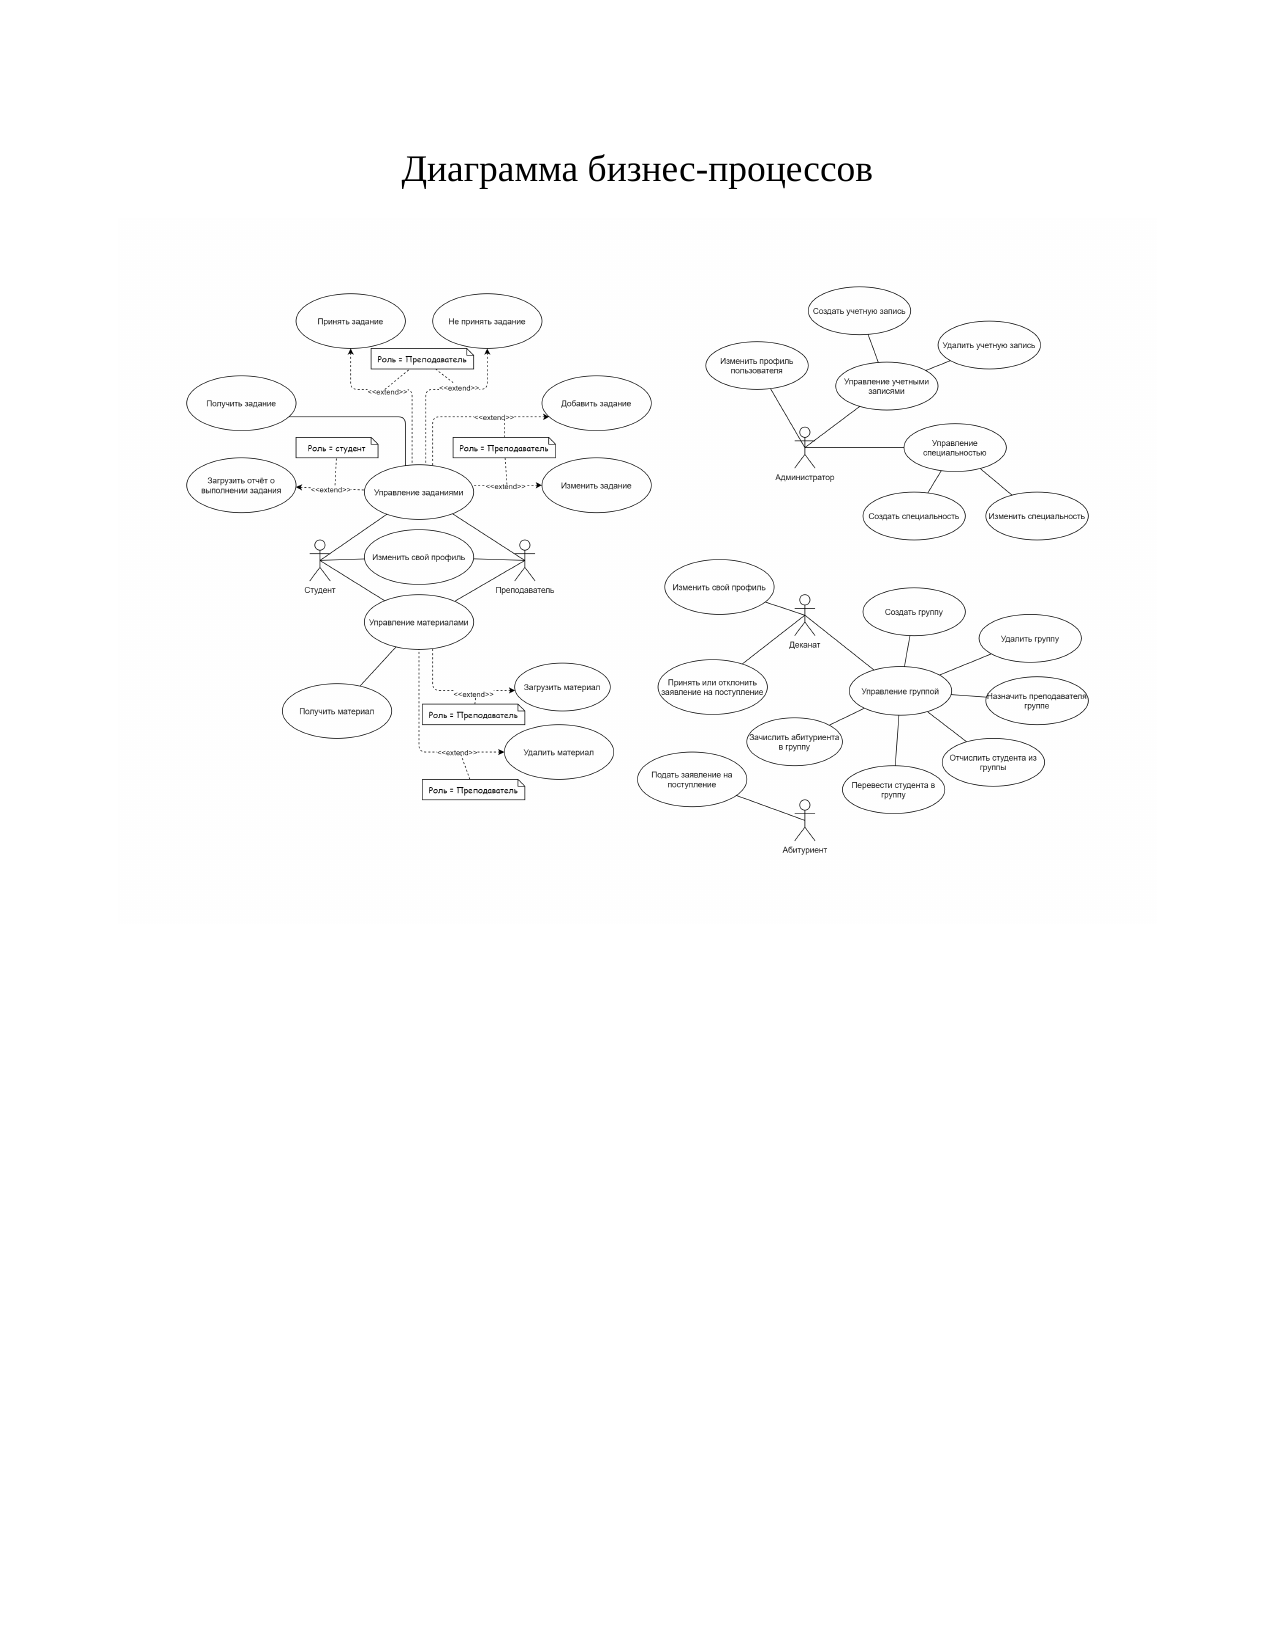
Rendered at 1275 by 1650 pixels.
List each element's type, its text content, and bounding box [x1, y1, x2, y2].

picture [118, 218, 1157, 924]
text Диаграмма бизнес-процессов [118, 147, 1157, 190]
